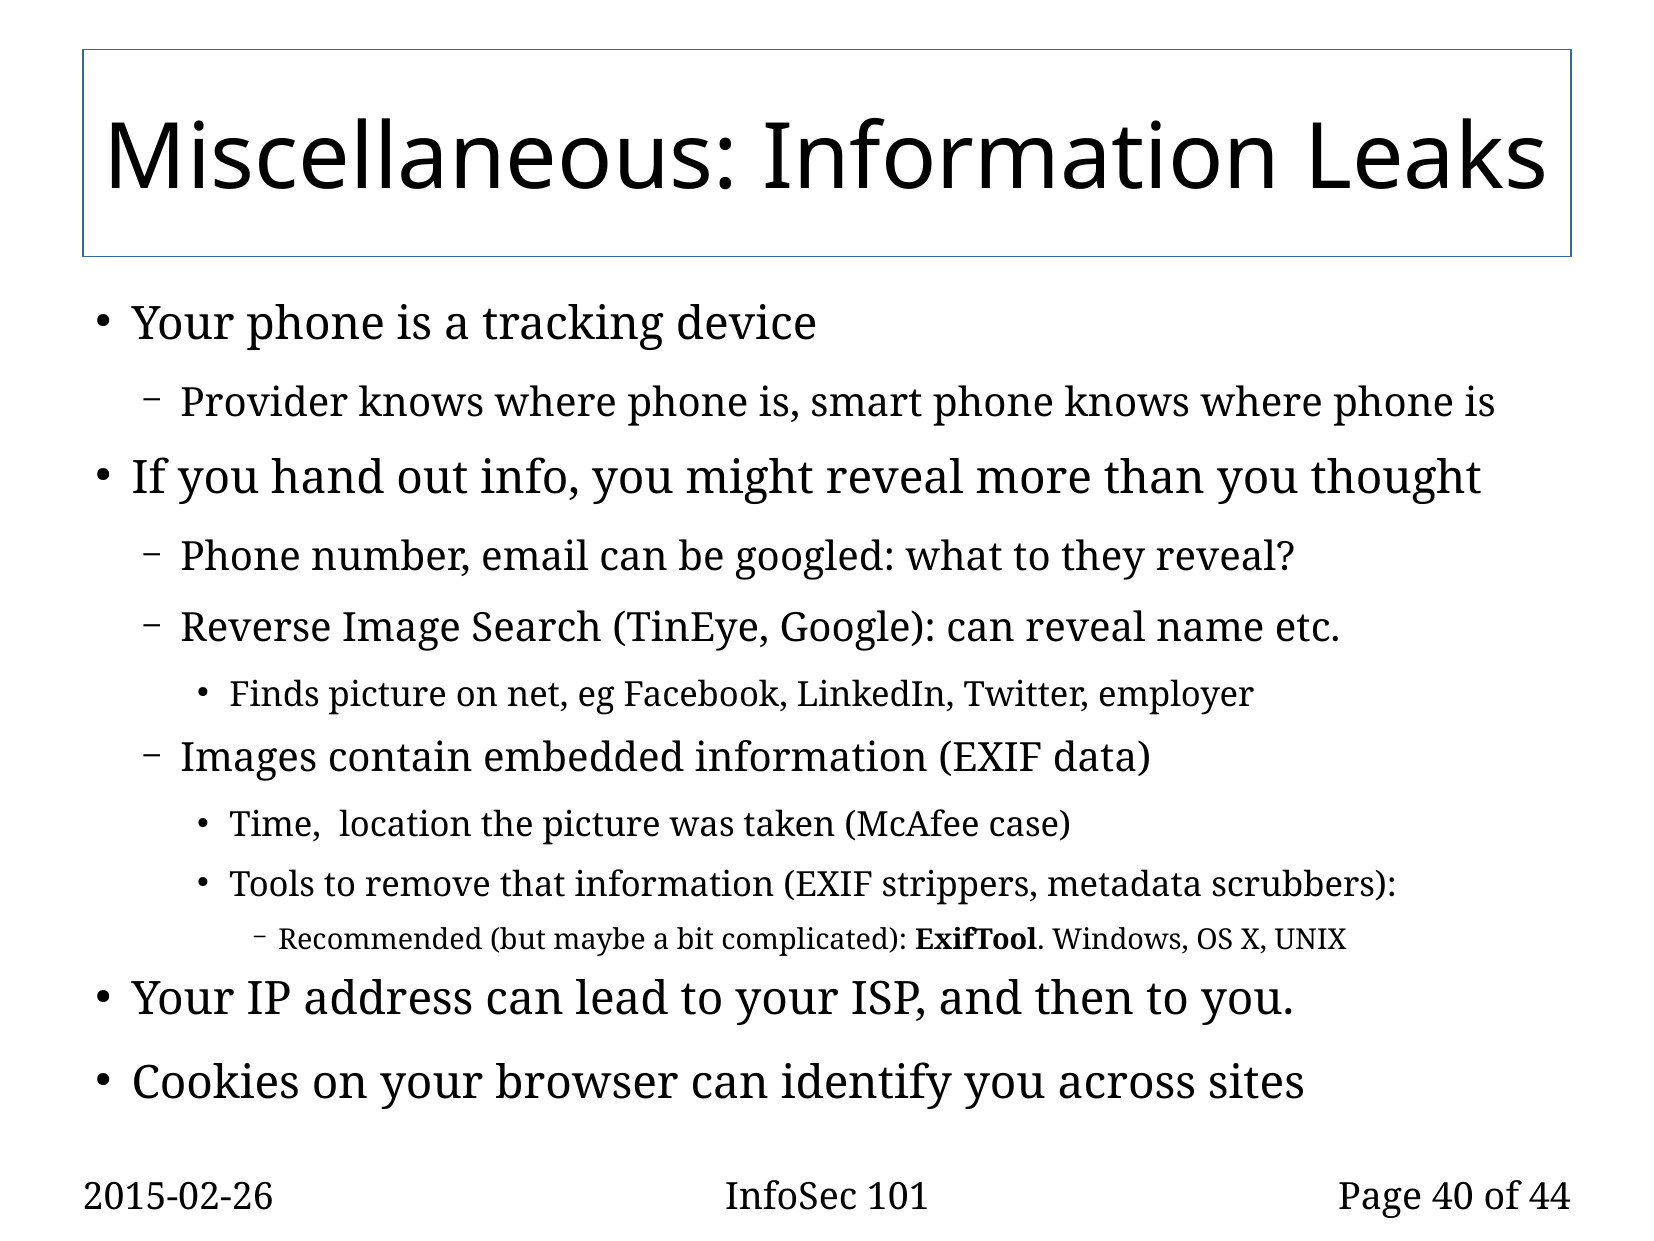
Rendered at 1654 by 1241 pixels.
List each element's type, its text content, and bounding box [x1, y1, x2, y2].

list Your phone is a tracking device Provider knows where phone is, smart phone knows where phone is If you hand out info, you might reveal more than you thought Phone number, email can be googled: what to they reveal? Reverse Image Search (TinEye, Google): can reveal name etc. Finds picture on net, eg Facebook, LinkedIn, Twitter, employer Images contain embedded information (EXIF data) Time, location the picture was taken (McAfee case) Tools to remove that information (EXIF strippers, metadata scrubbers): Recommended (but maybe a bit complicated): ExifTool. Windows, OS X, UNIX Your IP address can lead to your ISP, and then to you. Cookies on your browser can identify you across sites [82, 290, 1571, 1126]
title Miscellaneous: Information Leaks [82, 49, 1571, 257]
